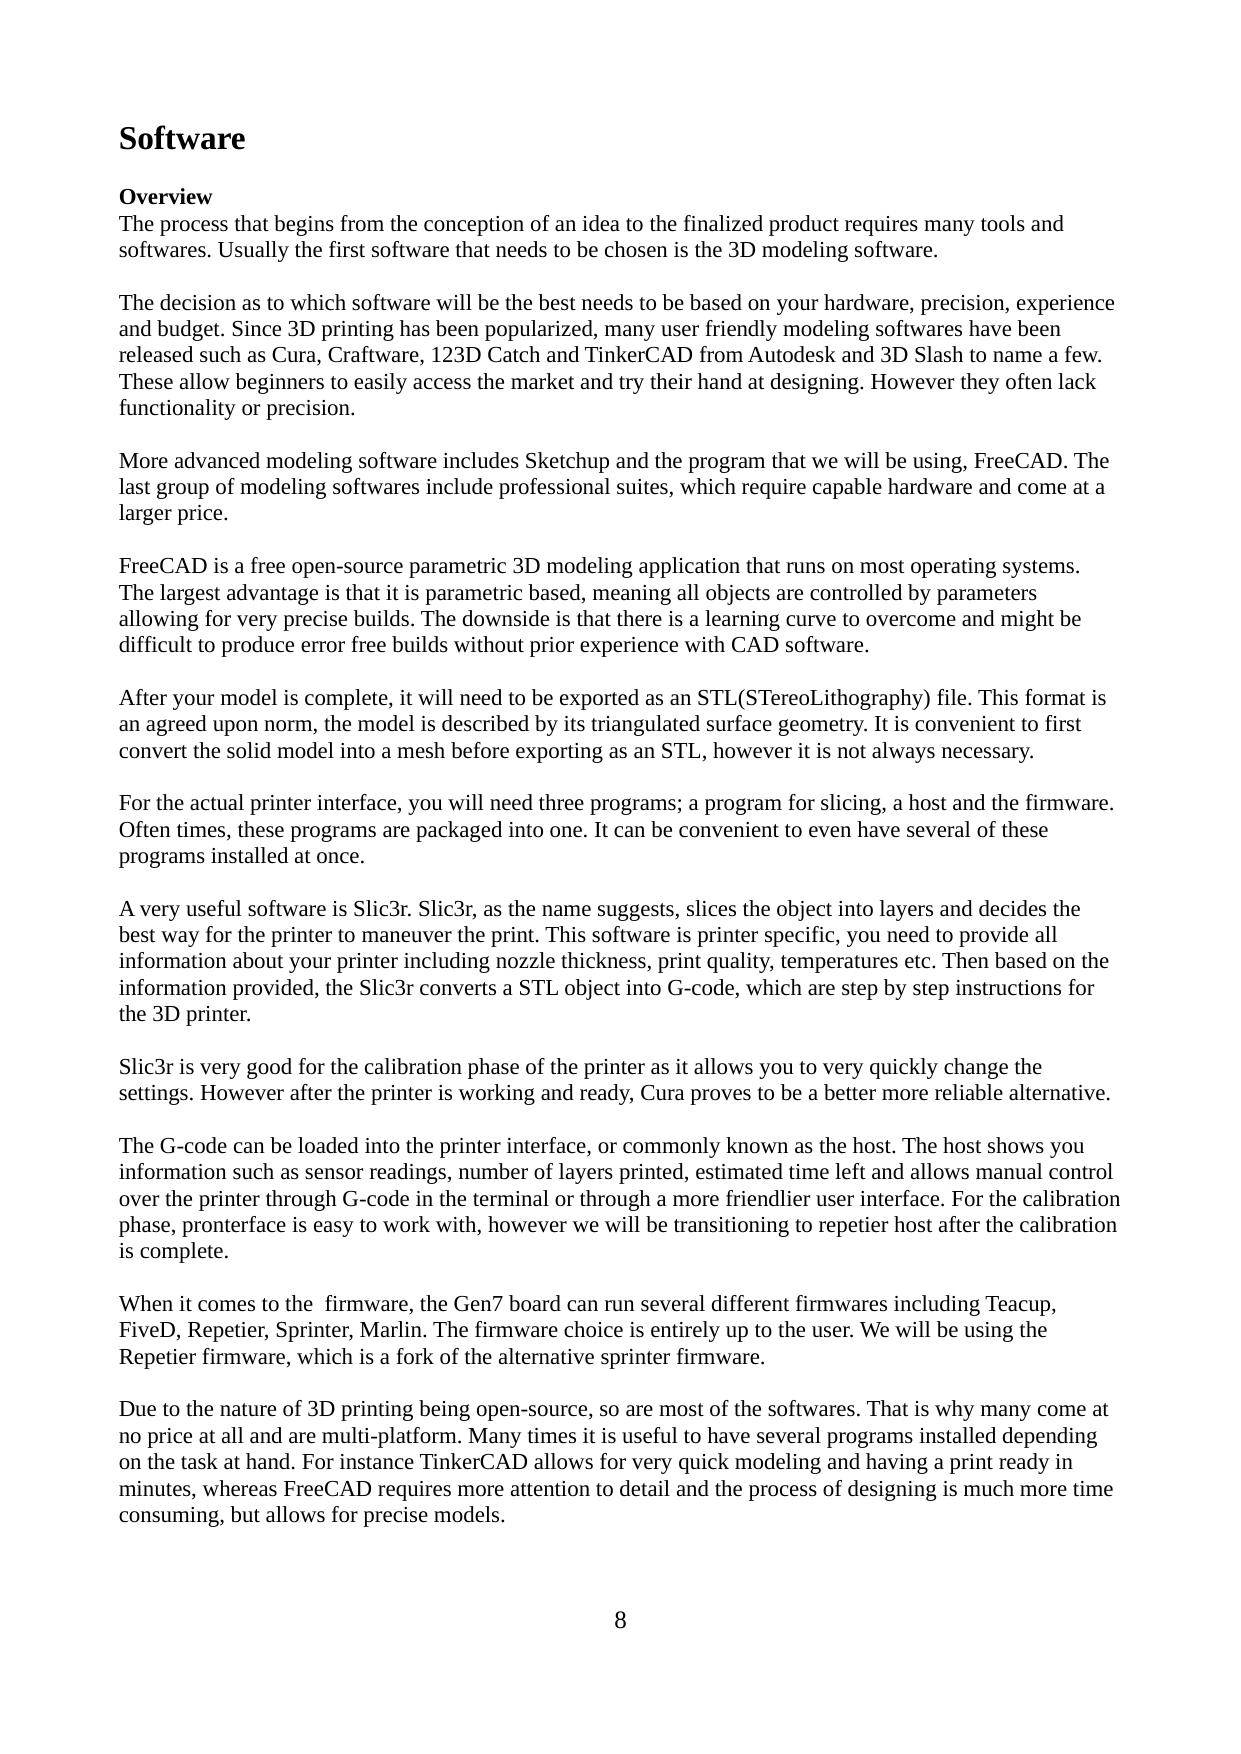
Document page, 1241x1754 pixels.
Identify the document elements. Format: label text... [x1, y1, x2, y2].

text The G-code can be loaded into the printer interface, or commonly known as the host. The host shows you information such as sensor readings, number of layers printed, estimated time left and allows manual control over the printer through G-code in the terminal or through a more friendlier user interface. For the calibration phase, pronterface is easy to work with, however we will be transitioning to repetier host after the calibration is complete. [118, 1132, 1122, 1264]
text For the actual printer interface, you will need three programs; a program for slicing, a host and the firmware. Often times, these programs are packaged into one. It can be convenient to even have several of these programs installed at once. [118, 789, 1122, 868]
text The process that begins from the conception of an idea to the finalized product requires many tools and softwares. Usually the first software that needs to be chosen is the 3D modeling software. [118, 209, 1122, 262]
text Overview [118, 183, 1122, 209]
text After your model is complete, it will need to be exported as an STL(STereoLithography) file. This format is an agreed upon norm, the model is described by its triangulated surface geometry. It is convenient to first convert the solid model into a mesh before exporting as an STL, however it is not always necessary. [118, 684, 1122, 763]
text More advanced modeling software includes Sketchup and the program that we will be using, FreeCAD. The last group of modeling softwares include professional suites, which require capable hardware and come at a larger price. [118, 447, 1122, 526]
text When it comes to the firmware, the Gen7 board can run several different firmwares including Teacup, FiveD, Repetier, Sprinter, Marlin. The firmware choice is entirely up to the user. We will be using the Repetier firmware, which is a fork of the alternative sprinter firmware. [118, 1290, 1122, 1369]
text Software [118, 118, 1122, 157]
text Slic3r is very good for the calibration phase of the printer as it allows you to very quickly change the settings. However after the printer is working and ready, Cura proves to be a better more reliable alternative. [118, 1053, 1122, 1106]
text The decision as to which software will be the best needs to be based on your hardware, precision, experience and budget. Since 3D printing has been popularized, many user friendly modeling softwares have been released such as Cura, Craftware, 123D Catch and TinkerCAD from Autodesk and 3D Slash to name a few. These allow beginners to easily access the market and try their hand at designing. However they often lack functionality or precision. [118, 289, 1122, 420]
text A very useful software is Slic3r. Slic3r, as the name suggests, slices the object into layers and decides the best way for the printer to maneuver the print. This software is printer specific, you need to provide all information about your printer including nozzle thickness, print quality, temperatures etc. Then based on the information provided, the Slic3r converts a STL object into G-code, which are step by step instructions for the 3D printer. [118, 895, 1122, 1027]
text Due to the nature of 3D printing being open-source, so are most of the softwares. That is why many come at no price at all and are multi-platform. Many times it is useful to have several programs installed depending on the task at hand. For instance TinkerCAD allows for very quick modeling and having a print ready in minutes, whereas FreeCAD requires more attention to detail and the process of designing is much more time consuming, but allows for precise models. [118, 1396, 1122, 1527]
text FreeCAD is a free open-source parametric 3D modeling application that runs on most operating systems. The largest advantage is that it is parametric based, meaning all objects are controlled by parameters allowing for very precise builds. The downside is that there is a learning curve to overcome and might be difficult to produce error free builds without prior experience with CAD software. [118, 552, 1122, 658]
